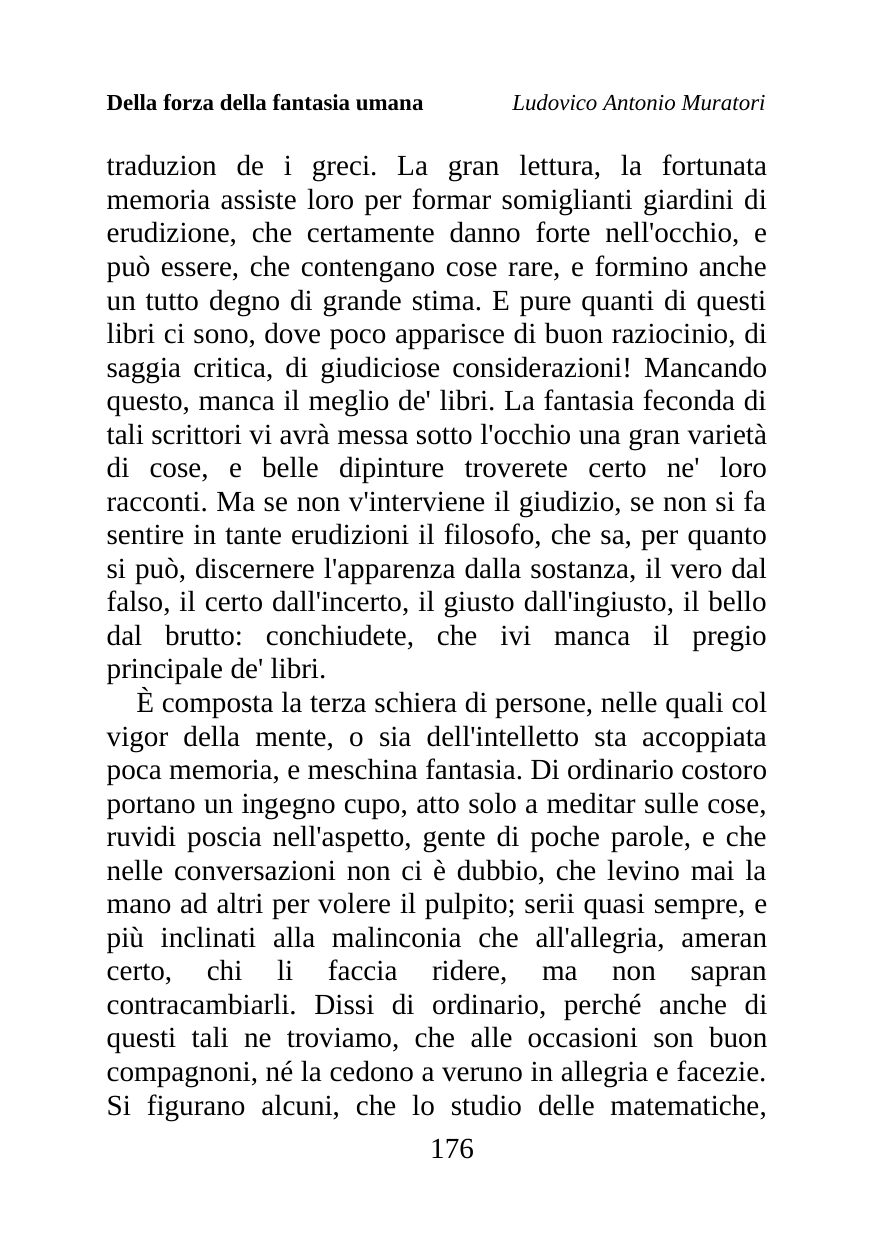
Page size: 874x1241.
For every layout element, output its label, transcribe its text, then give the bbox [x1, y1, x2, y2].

text traduzion de i greci. La gran lettura, la fortunata memoria assiste loro per formar somiglianti giardini di erudizione, che certamente danno forte nell'occhio, e può essere, che contengano cose rare, e formino anche un tutto degno di grande stima. E pure quanti di questi libri ci sono, dove poco apparisce di buon raziocinio, di saggia critica, di giudiciose considerazioni! Mancando questo, manca il meglio de' libri. La fantasia feconda di tali scrittori vi avrà messa sotto l'occhio una gran varietà di cose, e belle dipinture troverete certo ne' loro racconti. Ma se non v'interviene il giudizio, se non si fa sentire in tante erudizioni il filosofo, che sa, per quanto si può, discernere l'apparenza dalla sostanza, il vero dal falso, il certo dall'incerto, il giusto dall'ingiusto, il bello dal brutto: conchiudete, che ivi manca il pregio principale de' libri. [106, 148, 768, 685]
text È composta la terza schiera di persone, nelle quali col vigor della mente, o sia dell'intelletto sta accoppiata poca memoria, e meschina fantasia. Di ordinario costoro portano un ingegno cupo, atto solo a meditar sulle cose, ruvidi poscia nell'aspetto, gente di poche parole, e che nelle conversazioni non ci è dubbio, che levino mai la mano ad altri per volere il pulpito; serii quasi sempre, e più inclinati alla malinconia che all'allegria, ameran certo, chi li faccia ridere, ma non sapran contracambiarli. Dissi di ordinario, perché anche di questi tali ne troviamo, che alle occasioni son buon compagnoni, né la cedono a veruno in allegria e facezie. Si figurano alcuni, che lo studio delle matematiche, [106, 685, 768, 1121]
